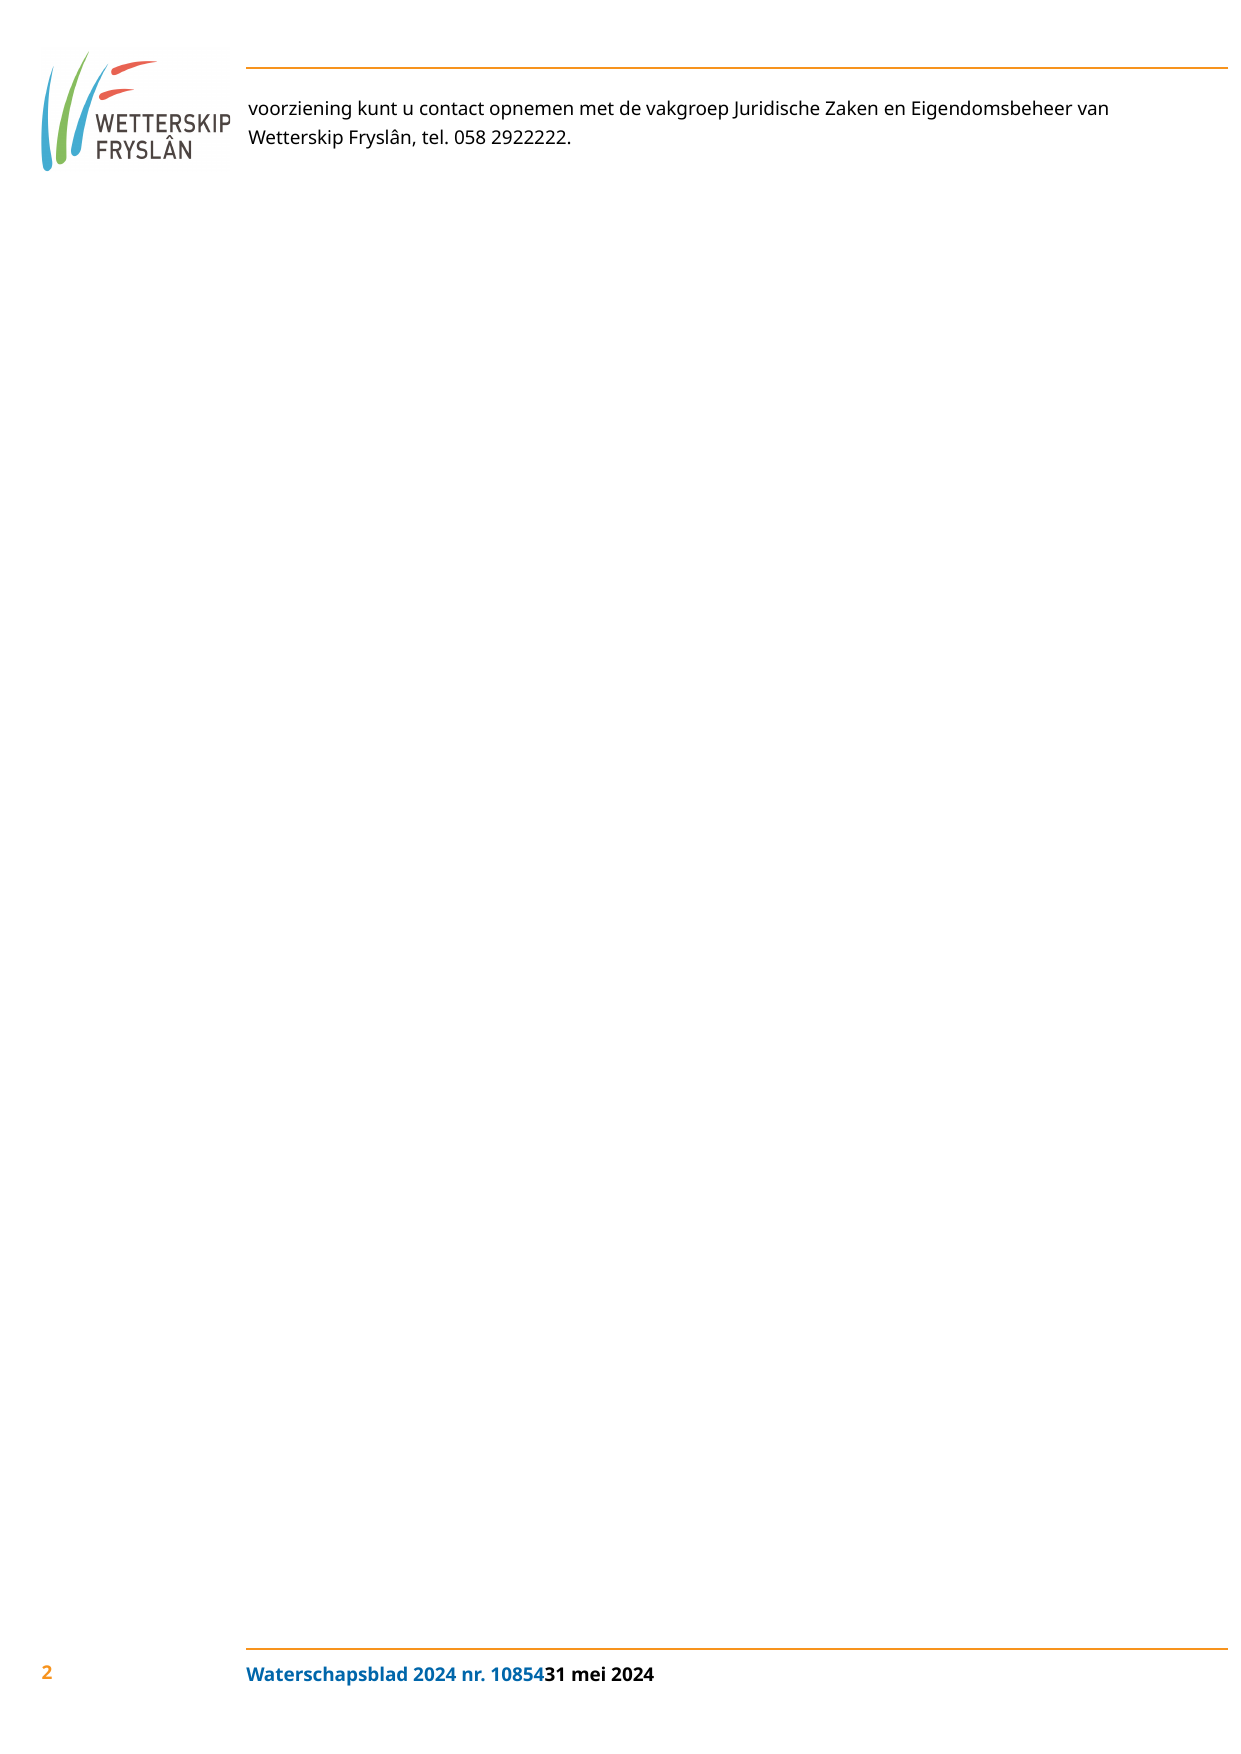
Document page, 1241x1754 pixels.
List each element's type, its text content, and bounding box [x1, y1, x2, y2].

picture [41, 47, 231, 172]
text voorziening kunt u contact opnemen met de vakgroep Juridische Zaken en Eigendomsbeheer van Wetterskip Fryslân, tel. 058 2922222. [248, 95, 1152, 150]
